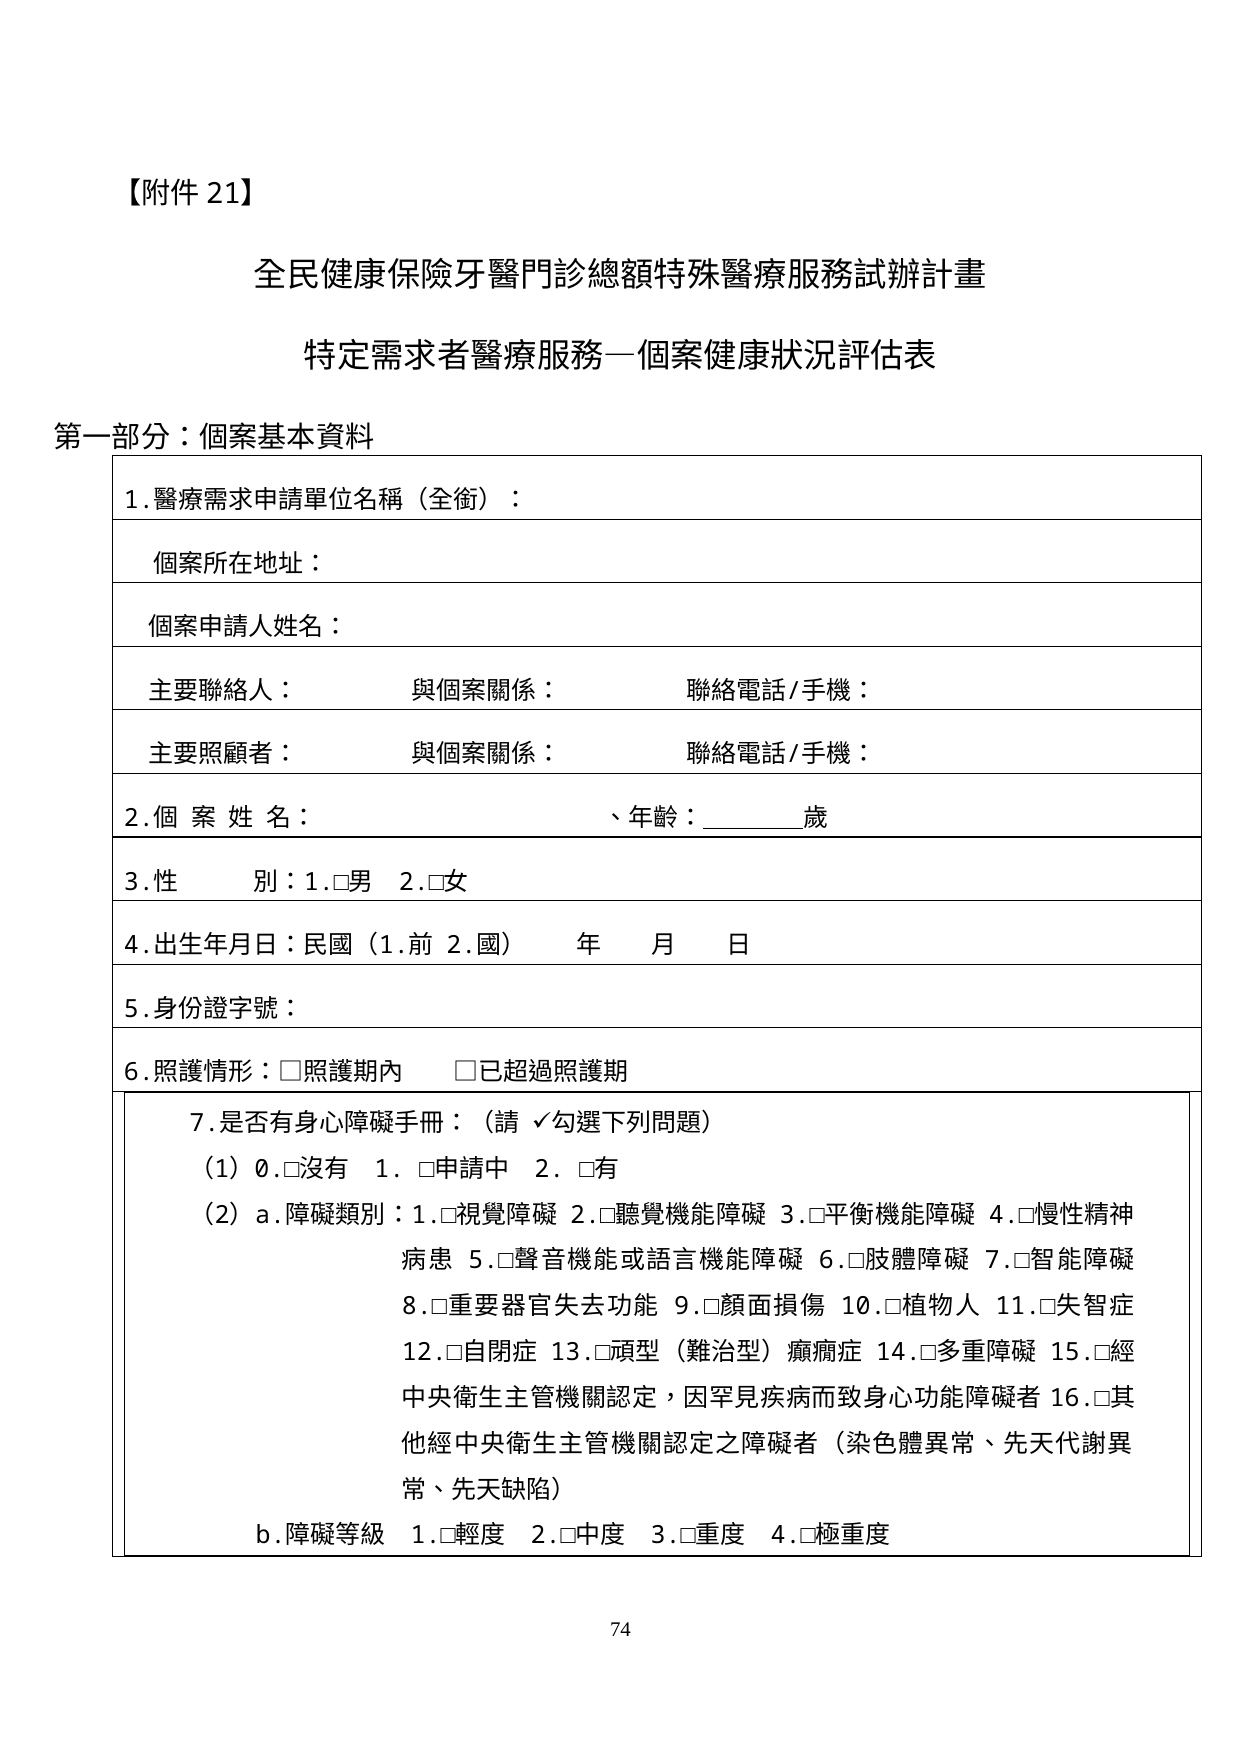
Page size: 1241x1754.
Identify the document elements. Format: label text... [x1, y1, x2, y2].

table_cell 主要聯絡人： 與個案關係： 聯絡電話/手機： [113, 647, 1201, 709]
text 【附件21】 [112, 149, 1128, 211]
table_header 1.醫療需求申請單位名稱（全銜）： [113, 456, 1201, 519]
table_cell 3.性 別：1.□男 2.□女 [113, 838, 1201, 900]
table_cell 4.出生年月日：民國（1.前 2.國） 年 月 日 [113, 901, 1201, 963]
text 第一部分：個案基本資料 [53, 393, 1128, 455]
table_cell 5.身份證字號： [113, 965, 1201, 1027]
text 全民健康保險牙醫門診總額特殊醫療服務試辦計畫 [112, 230, 1128, 293]
table_cell 7.是否有身心障礙手冊：（請 勾選下列問題） （1）0.□沒有 1. □申請中 2. □有 （2）a.障礙類別：1.□視覺障礙 2.□聽覺機能障礙 3.□平衡機能障礙 4.□慢性精神病患 5.□聲音機能或語言機能障礙 6.□肢體障礙 7.□智能障礙 8.□重要器官失去功能 9.□顏面損傷 10.□植物人 11.□失智症 12.□自閉症 13.□頑型（難治型）癲癇症 14.□多重障礙 15.□經中央衛生主管機關認定，因罕見疾病而致身心功能障礙者16.□其他經中央衛生主管機關認定之障礙者（染色體異常、先天代謝異常、先天缺陷） b.障礙等級 1.□輕度 2.□中度 3.□重度 4.□極重度 [125, 1093, 1189, 1555]
text 特定需求者醫療服務—個案健康狀況評估表 [112, 311, 1128, 374]
table_cell 2.個 案 姓 名： 、年齡：＿＿＿＿歲 [113, 774, 1201, 836]
table_cell 主要照顧者： 與個案關係： 聯絡電話/手機： [113, 710, 1201, 773]
table_cell 個案申請人姓名： [113, 583, 1201, 646]
table_cell 6.照護情形：□照護期內 □已超過照護期 [113, 1028, 1201, 1091]
table_cell 個案所在地址： [113, 520, 1201, 582]
